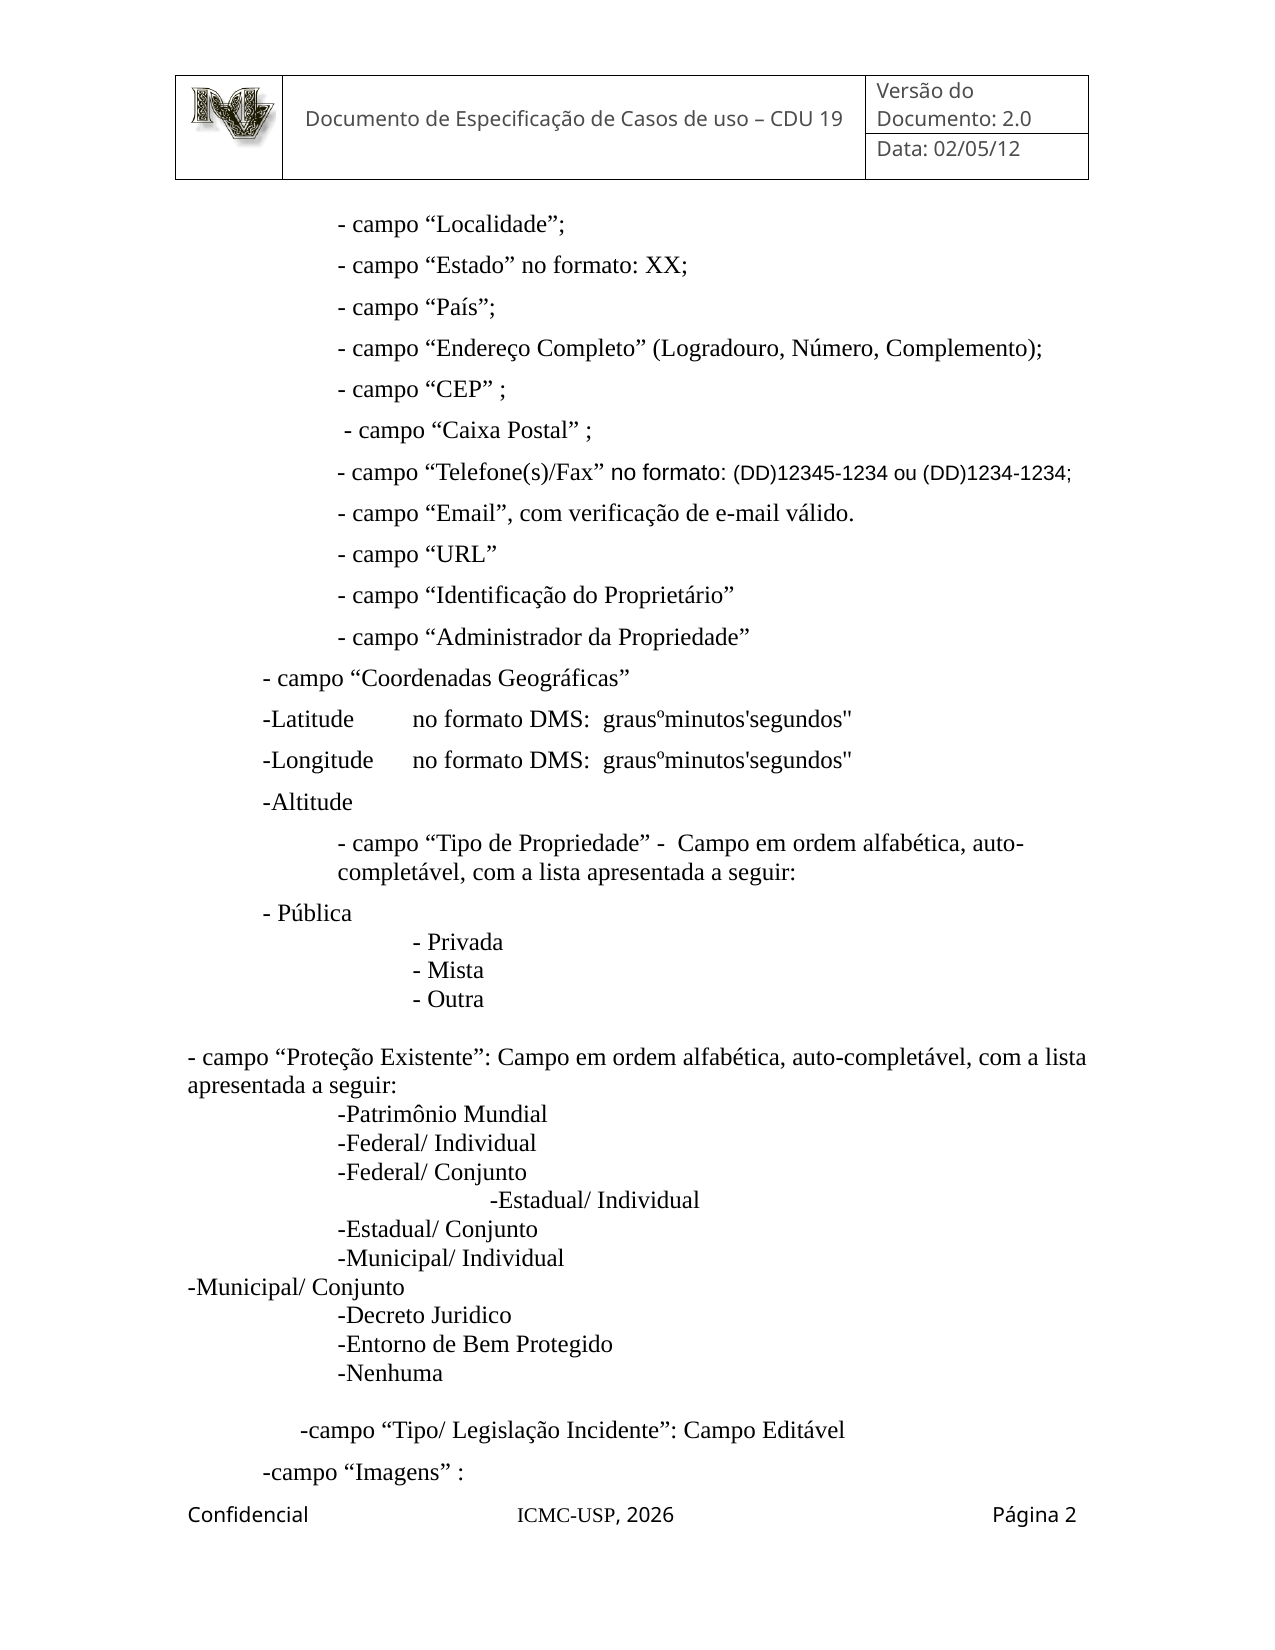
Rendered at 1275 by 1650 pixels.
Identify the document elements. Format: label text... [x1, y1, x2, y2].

text - campo “Administrador da Propriedade” [187, 622, 1087, 650]
text - campo “Localidade”; [187, 209, 1087, 238]
text - Pública [262, 898, 1087, 927]
text -campo “Tipo/ Legislação Incidente”: Campo Editável [300, 1415, 1087, 1444]
text - campo “Coordenadas Geográficas” [262, 663, 1087, 692]
text -Federal/ Individual [187, 1128, 1087, 1157]
text -Entorno de Bem Protegido [187, 1329, 1087, 1358]
text - Privada [262, 927, 1087, 955]
text -Estadual/ Conjunto [187, 1214, 1087, 1243]
text - campo “CEP” ; [187, 374, 1087, 403]
text -Federal/ Conjunto [187, 1157, 1087, 1185]
text -Municipal/ Conjunto [187, 1272, 1087, 1300]
text - campo “Caixa Postal” ; [187, 415, 1087, 444]
text - Outra [262, 984, 1087, 1013]
text - campo “Tipo de Propriedade” - Campo em ordem alfabética, auto- completável, com a lista apresentada a seguir: [187, 828, 1087, 885]
text -Decreto Juridico [187, 1300, 1087, 1329]
text -campo “Imagens” : [262, 1457, 1087, 1485]
text - campo “Identificação do Proprietário” [187, 580, 1087, 609]
text -Latitude no formato DMS: grausºminutos'segundos'' [262, 704, 1087, 733]
text -Patrimônio Mundial [187, 1099, 1087, 1128]
text -Longitude no formato DMS: grausºminutos'segundos'' [262, 745, 1087, 774]
text -Estadual/ Individual [187, 1185, 1087, 1214]
text - Mista [262, 955, 1087, 984]
text - campo “Telefone(s)/Fax” no formato: (DD)12345-1234 ou (DD)1234-1234; [337, 457, 1087, 485]
text - campo “Email”, com verificação de e-mail válido. [187, 498, 1087, 527]
text - campo “URL” [187, 539, 1087, 568]
text - campo “Proteção Existente”: Campo em ordem alfabética, auto-completável, com a lista apresentada a seguir: [187, 1042, 1087, 1099]
text - campo “Endereço Completo” (Logradouro, Número, Complemento); [187, 333, 1087, 362]
text - campo “Estado” no formato: XX; [187, 250, 1087, 279]
text -Altitude [262, 787, 1087, 815]
text -Municipal/ Individual [187, 1243, 1087, 1272]
text - campo “País”; [187, 292, 1087, 320]
text -Nenhuma [187, 1358, 1087, 1387]
